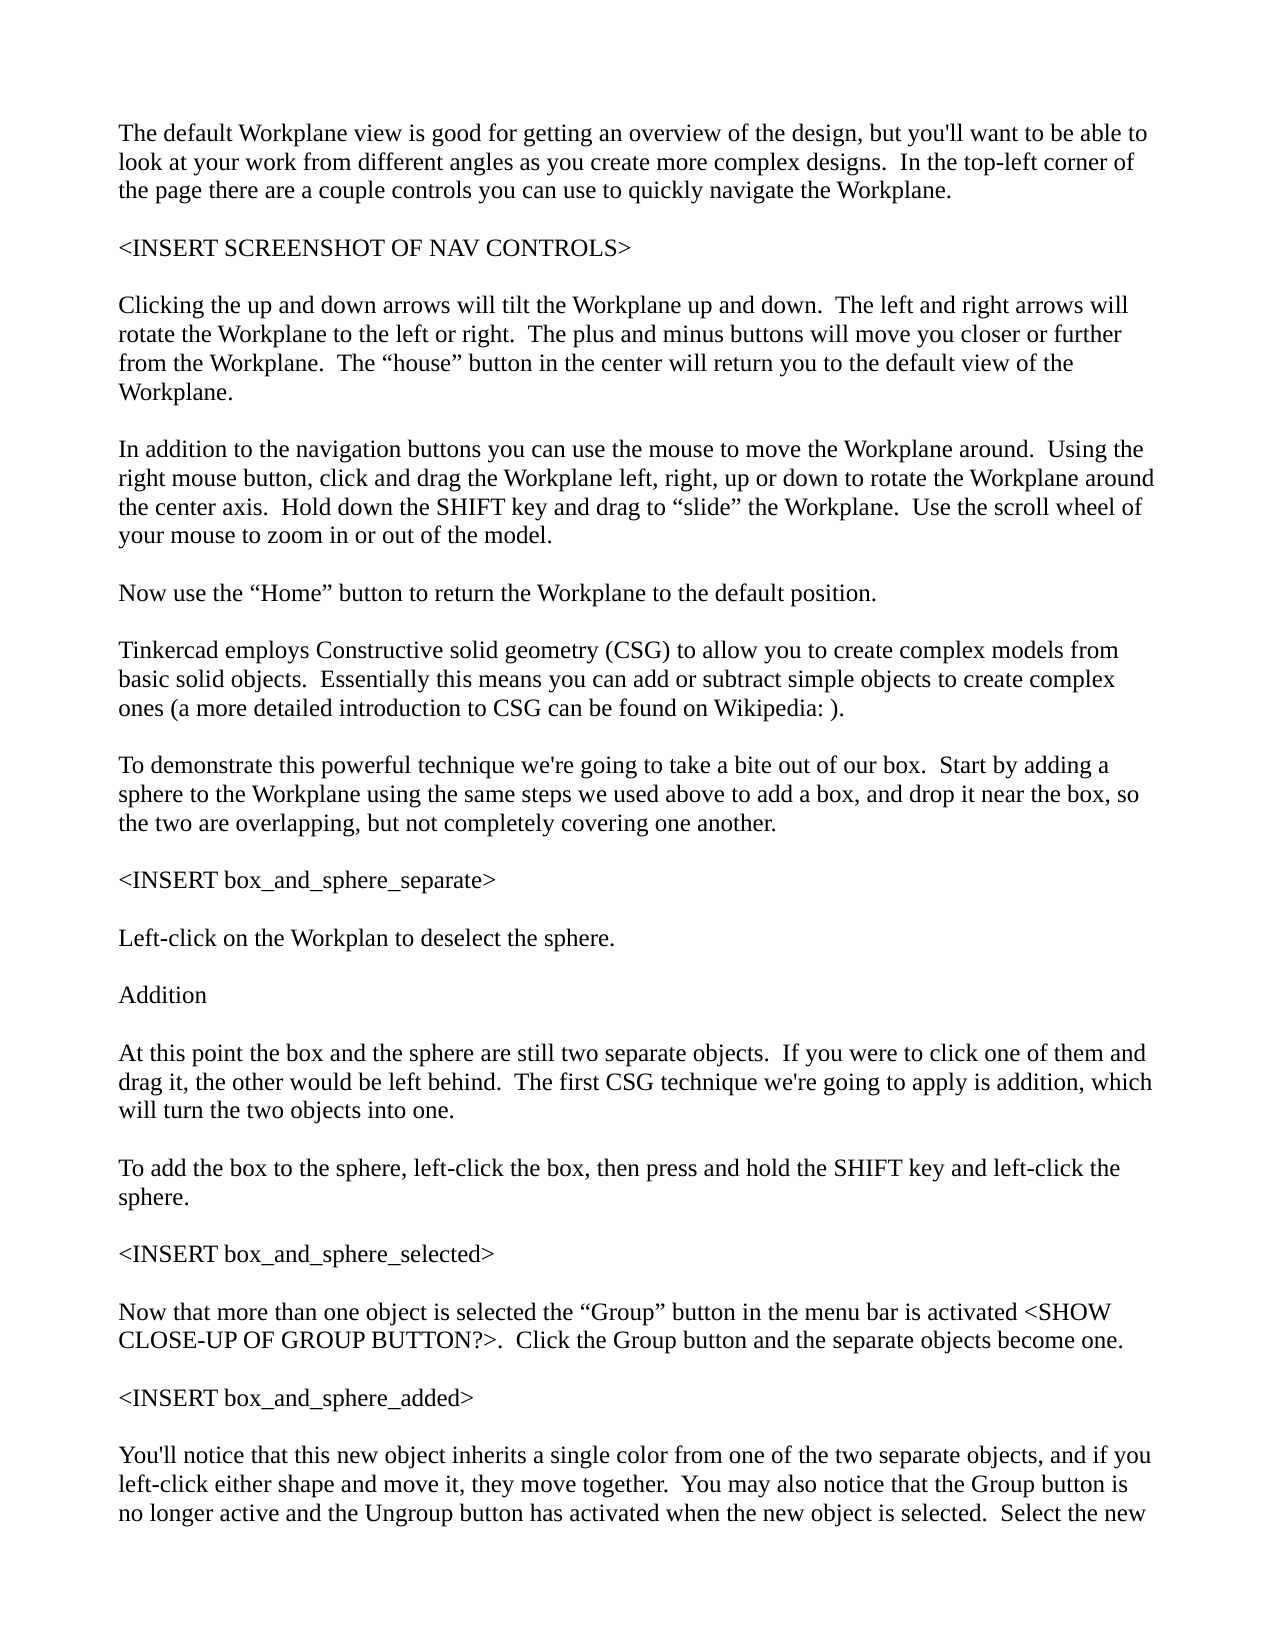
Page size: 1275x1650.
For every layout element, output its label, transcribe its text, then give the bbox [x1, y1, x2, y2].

text To add the box to the sphere, left-click the box, then press and hold the SHIFT key and left-click the sphere. [118, 1153, 1157, 1211]
text Clicking the up and down arrows will tilt the Workplane up and down. The left and right arrows will rotate the Workplane to the left or right. The plus and minus buttons will move you closer or further from the Workplane. The “house” button in the center will return you to the default view of the Workplane. [118, 291, 1157, 406]
text <INSERT SCREENSHOT OF NAV CONTROLS> [118, 233, 1157, 262]
text <INSERT box_and_sphere_separate> [118, 866, 1157, 894]
text Addition [118, 981, 1157, 1009]
text The default Workplane view is good for getting an overview of the design, but you'll want to be able to look at your work from different angles as you create more complex designs. In the top-left corner of the page there are a couple controls you can use to quickly navigate the Workplane. [118, 118, 1157, 204]
text Now that more than one object is selected the “Group” button in the menu bar is activated <SHOW CLOSE-UP OF GROUP BUTTON?>. Click the Group button and the separate objects become one. [118, 1297, 1157, 1354]
text At this point the box and the sphere are still two separate objects. If you were to click one of them and drag it, the other would be left behind. The first CSG technique we're going to apply is addition, which will turn the two objects into one. [118, 1038, 1157, 1124]
text Now use the “Home” button to return the Workplane to the default position. [118, 578, 1157, 607]
text Left-click on the Workplan to deselect the sphere. [118, 923, 1157, 952]
text You'll notice that this new object inherits a single color from one of the two separate objects, and if you left-click either shape and move it, they move together. You may also notice that the Group button is no longer active and the Ungroup button has activated when the new object is selected. Select the new [118, 1441, 1157, 1527]
text <INSERT box_and_sphere_added> [118, 1383, 1157, 1412]
text To demonstrate this powerful technique we're going to take a bite out of our box. Start by adding a sphere to the Workplane using the same steps we used above to add a box, and drop it near the box, so the two are overlapping, but not completely covering one another. [118, 751, 1157, 837]
text In addition to the navigation buttons you can use the mouse to move the Workplane around. Using the right mouse button, click and drag the Workplane left, right, up or down to rotate the Workplane around the center axis. Hold down the SHIFT key and drag to “slide” the Workplane. Use the scroll wheel of your mouse to zoom in or out of the model. [118, 434, 1157, 549]
text Tinkercad employs Constructive solid geometry (CSG) to allow you to create complex models from basic solid objects. Essentially this means you can add or subtract simple objects to create complex ones (a more detailed introduction to CSG can be found on Wikipedia: ). [118, 636, 1157, 722]
text <INSERT box_and_sphere_selected> [118, 1239, 1157, 1268]
